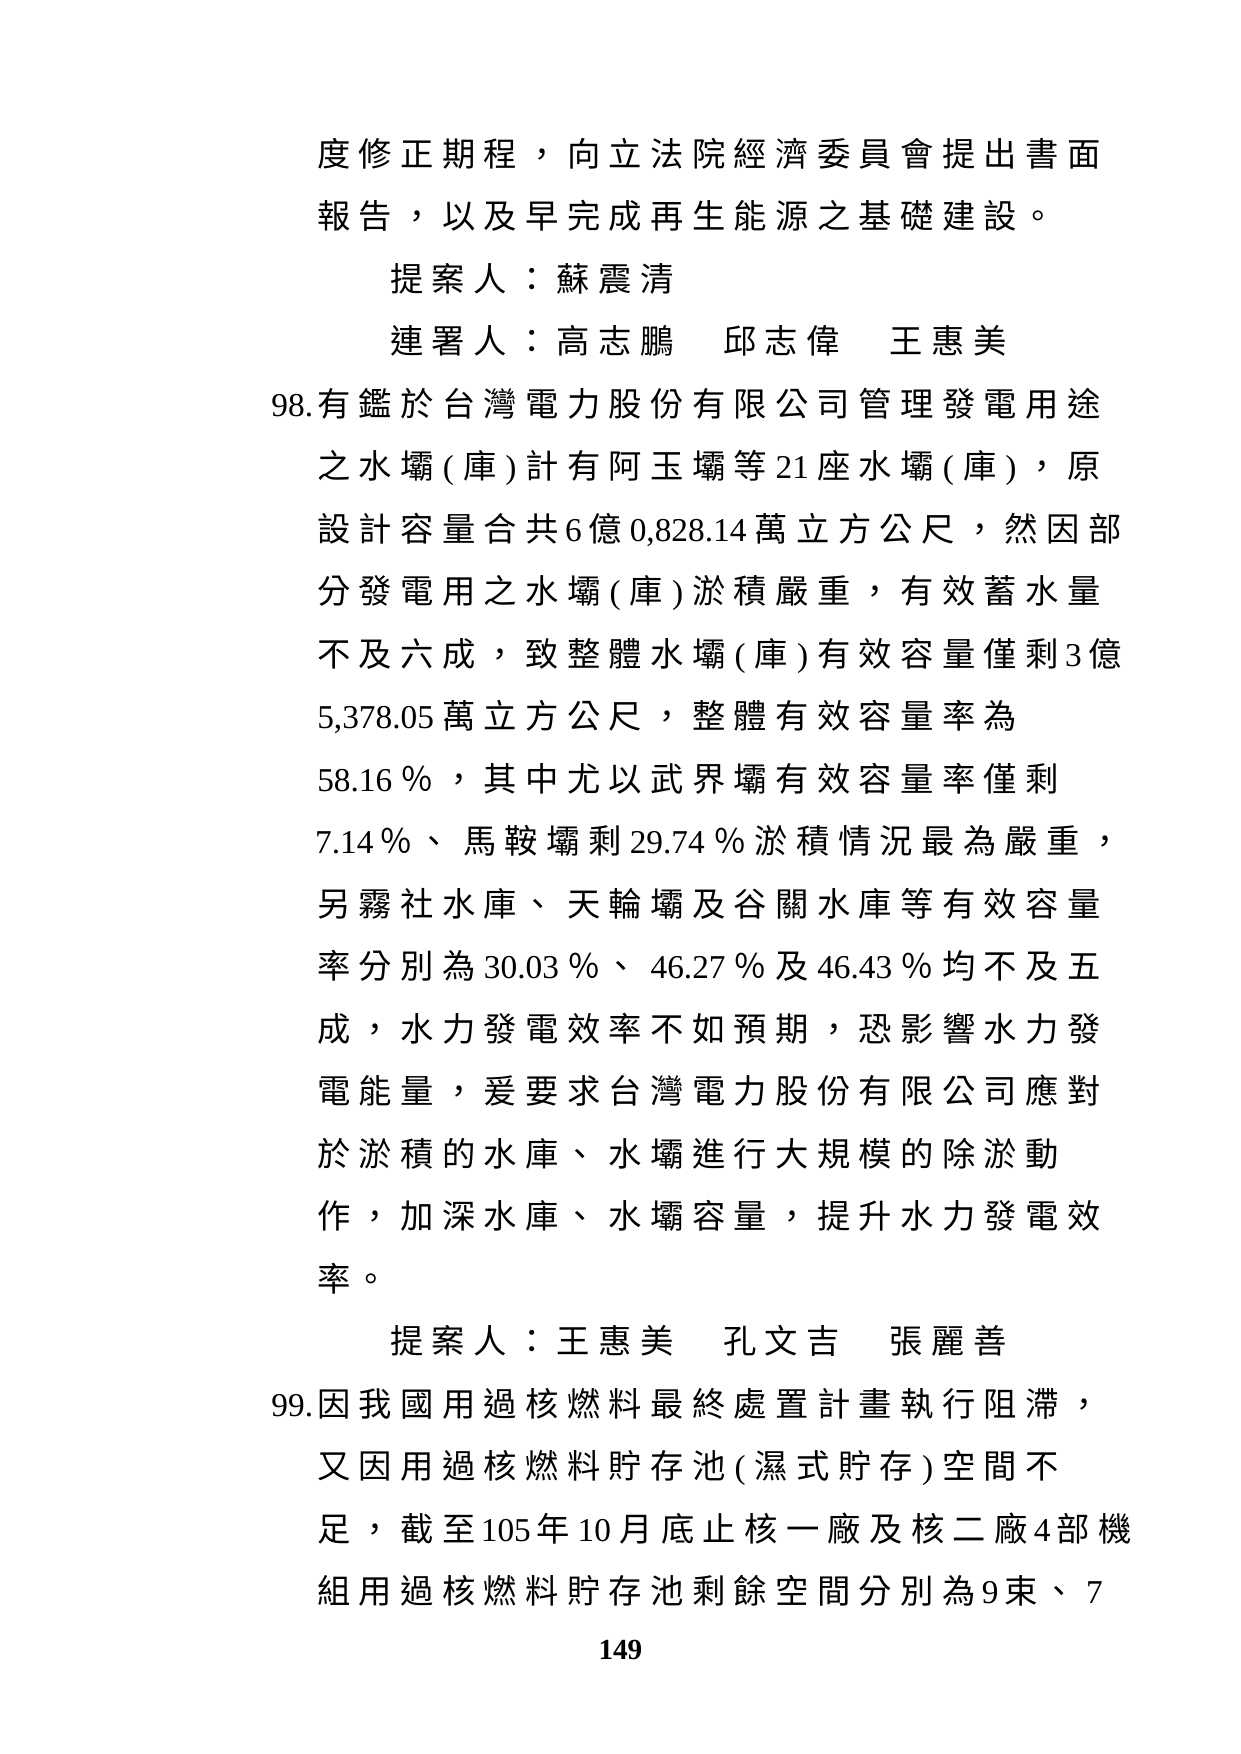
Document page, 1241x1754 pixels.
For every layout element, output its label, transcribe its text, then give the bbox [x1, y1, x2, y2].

list 有鑑於台灣電力股份有限公司管理發電用途之水壩(庫)計有阿玉壩等21座水壩(庫)，原設計容量合共6億0,828.14萬立方公尺，然因部分發電用之水壩(庫)淤積嚴重，有效蓄水量不及六成，致整體水壩(庫)有效容量僅剩3億5,378.05萬立方公尺，整體有效容量率為58.16％，其中尤以武界壩有效容量率僅剩7.14％、馬鞍壩剩29.74％淤積情況最為嚴重，另霧社水庫、天輪壩及谷關水庫等有效容量率分別為30.03％、46.27％及46.43％均不及五成，水力發電效率不如預期，恐影響水力發電能量，爰要求台灣電力股份有限公司應對於淤積的水庫、水壩進行大規模的除淤動作，加深水庫、水壩容量，提升水力發電效率。 [267, 360, 1136, 1298]
text 提案人：王惠美 孔文吉 張麗善 [381, 1298, 1136, 1360]
list 度修正期程，向立法院經濟委員會提出書面報告，以及早完成再生能源之基礎建設。 [267, 110, 1136, 235]
text 提案人：蘇震清 [381, 235, 1136, 298]
list 因我國用過核燃料最終處置計畫執行阻滯，又因用過核燃料貯存池(濕式貯存)空間不足，截至105年10月底止核一廠及核二廠4部機組用過核燃料貯存池剩餘空間分別為9束、7 [267, 1360, 1136, 1610]
text 連署人：高志鵬 邱志偉 王惠美 [381, 298, 1136, 360]
